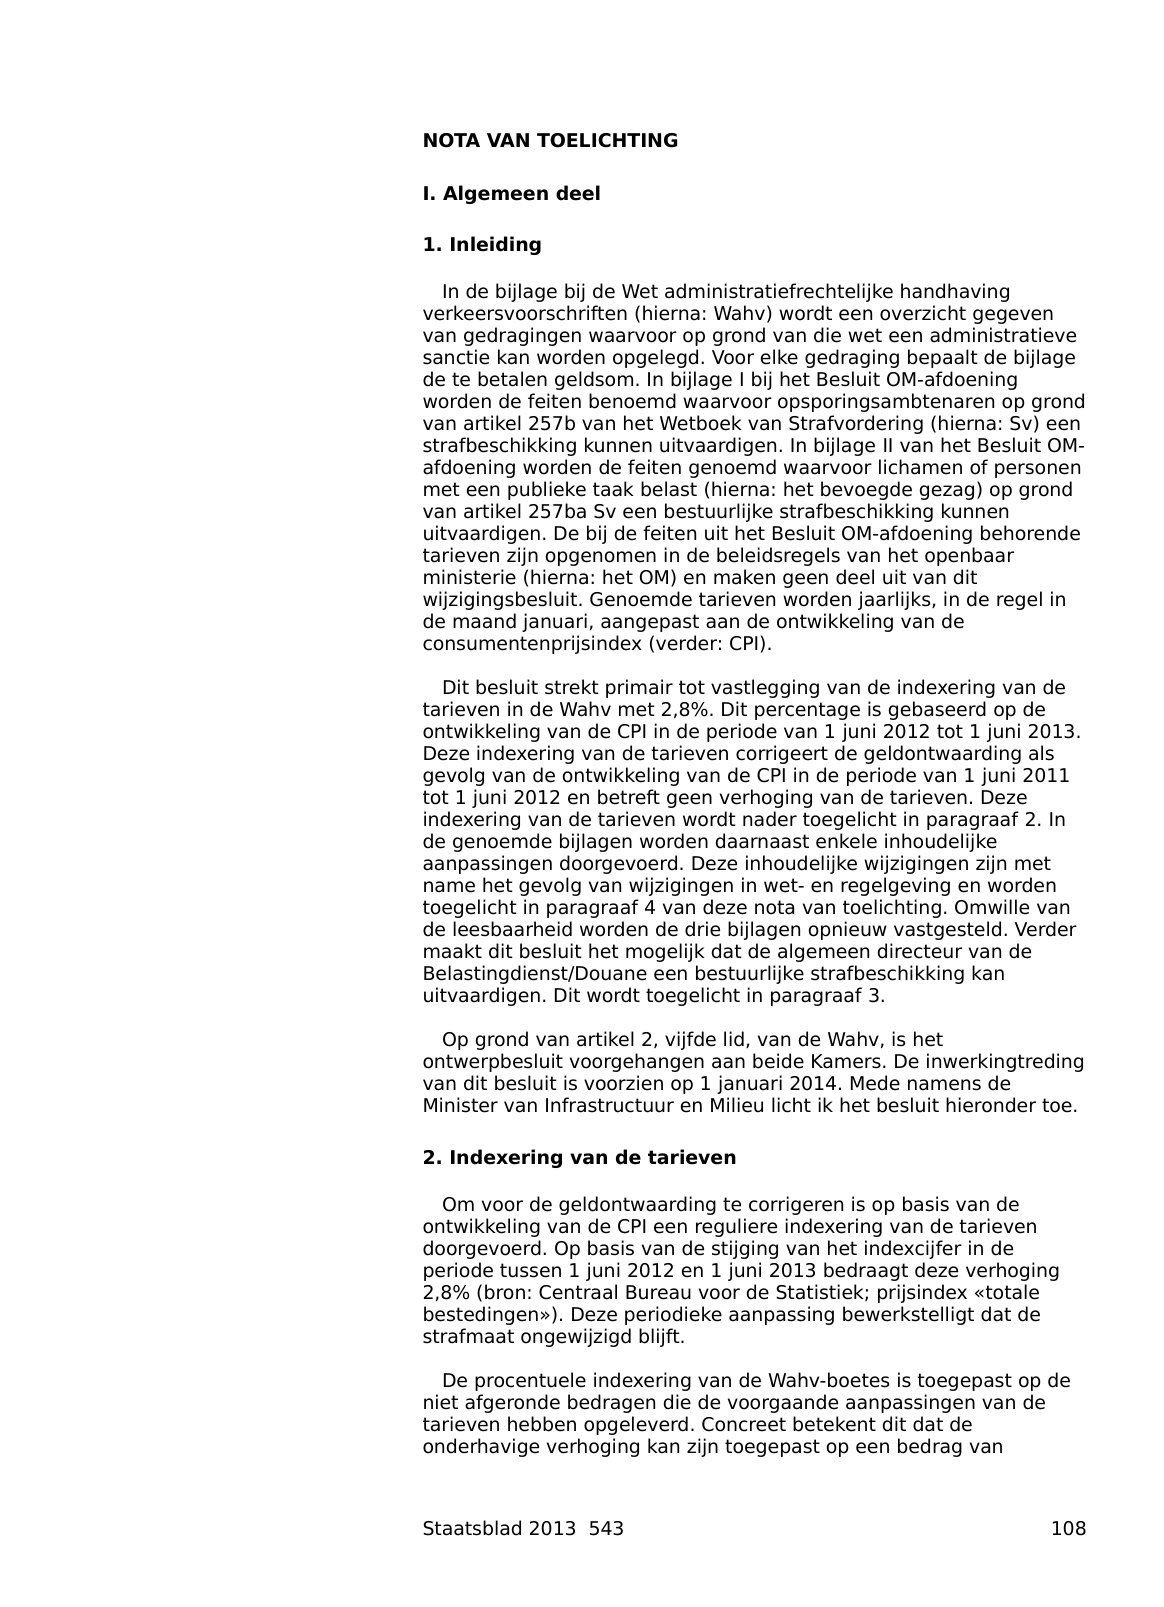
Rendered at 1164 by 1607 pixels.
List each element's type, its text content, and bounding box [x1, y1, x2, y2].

subtitle 1. Inleiding [422, 234, 1087, 256]
subtitle I. Algemeen deel [422, 182, 1087, 204]
text Dit besluit strekt primair tot vastlegging van de indexering van de tarieven in de Wahv met 2,8%. Dit percentage is gebaseerd op de ontwikkeling van de CPI in de periode van 1 juni 2012 tot 1 juni 2013. Deze indexering van de tarieven corrigeert de geldontwaarding als gevolg van de ontwikkeling van de CPI in de periode van 1 juni 2011 tot 1 juni 2012 en betreft geen verhoging van de tarieven. Deze indexering van de tarieven wordt nader toegelicht in paragraaf 2. In de genoemde bijlagen worden daarnaast enkele inhoudelijke aanpassingen doorgevoerd. Deze inhoudelijke wijzigingen zijn met name het gevolg van wijzigingen in wet- en regelgeving en worden toegelicht in paragraaf 4 van deze nota van toelichting. Omwille van de leesbaarheid worden de drie bijlagen opnieuw vastgesteld. Verder maakt dit besluit het mogelijk dat de algemeen directeur van de Belastingdienst/Douane een bestuurlijke strafbeschikking kan uitvaardigen. Dit wordt toegelicht in paragraaf 3. [422, 677, 1087, 1007]
text Om voor de geldontwaarding te corrigeren is op basis van de ontwikkeling van de CPI een reguliere indexering van de tarieven doorgevoerd. Op basis van de stijging van het indexcijfer in de periode tussen 1 juni 2012 en 1 juni 2013 bedraagt deze verhoging 2,8% (bron: Centraal Bureau voor de Statistiek; prijsindex «totale bestedingen»). Deze periodieke aanpassing bewerkstelligt dat de strafmaat ongewijzigd blijft. [422, 1194, 1087, 1348]
subtitle NOTA VAN TOELICHTING [422, 130, 1087, 152]
text Op grond van artikel 2, vijfde lid, van de Wahv, is het ontwerpbesluit voorgehangen aan beide Kamers. De inwerkingtreding van dit besluit is voorzien op 1 januari 2014. Mede namens de Minister van Infrastructuur en Milieu licht ik het besluit hieronder toe. [422, 1029, 1087, 1117]
text In de bijlage bij de Wet administratiefrechtelijke handhaving verkeersvoorschriften (hierna: Wahv) wordt een overzicht gegeven van gedragingen waarvoor op grond van die wet een administratieve sanctie kan worden opgelegd. Voor elke gedraging bepaalt de bijlage de te betalen geldsom. In bijlage I bij het Besluit OM-afdoening worden de feiten benoemd waarvoor opsporingsambtenaren op grond van artikel 257b van het Wetboek van Strafvordering (hierna: Sv) een strafbeschikking kunnen uitvaardigen. In bijlage II van het Besluit OM-afdoening worden de feiten genoemd waarvoor lichamen of personen met een publieke taak belast (hierna: het bevoegde gezag) op grond van artikel 257ba Sv een bestuurlijke strafbeschikking kunnen uitvaardigen. De bij de feiten uit het Besluit OM-afdoening behorende tarieven zijn opgenomen in de beleidsregels van het openbaar ministerie (hierna: het OM) en maken geen deel uit van dit wijzigingsbesluit. Genoemde tarieven worden jaarlijks, in de regel in de maand januari, aangepast aan de ontwikkeling van de consumentenprijsindex (verder: CPI). [422, 281, 1087, 655]
text De procentuele indexering van de Wahv-boetes is toegepast op de niet afgeronde bedragen die de voorgaande aanpassingen van de tarieven hebben opgeleverd. Concreet betekent dit dat de onderhavige verhoging kan zijn toegepast op een bedrag van [422, 1370, 1087, 1458]
subtitle 2. Indexering van de tarieven [422, 1147, 1087, 1169]
